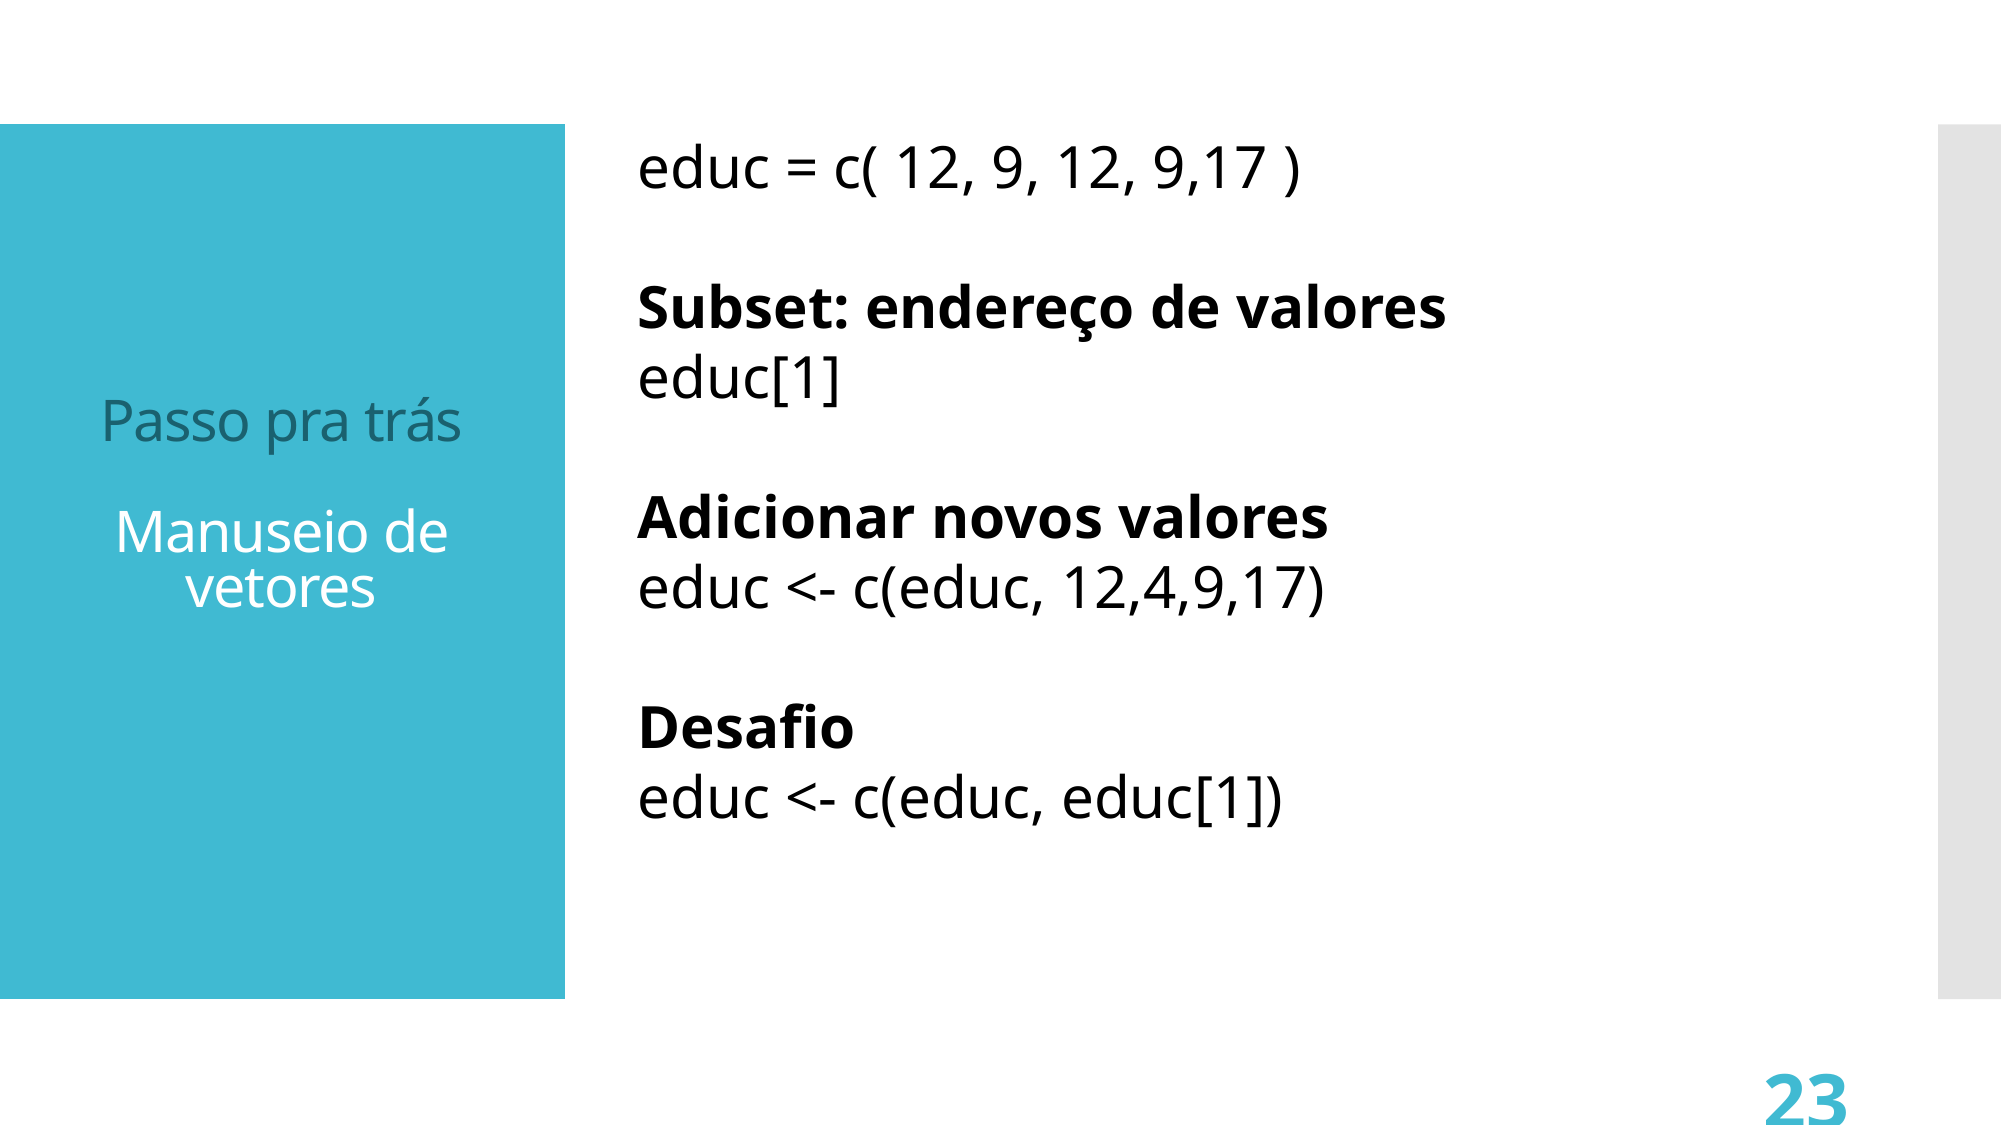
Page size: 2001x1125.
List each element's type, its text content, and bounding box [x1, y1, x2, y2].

text_box educ = c( 12, 9, 12, 9,17 ) Subset: endereço de valores educ[1] Adicionar novos valores educ <- c(educ, 12,4,9,17) Desafio educ <- c(educ, educ[1]) [622, 122, 1364, 916]
text_box Passo pra trás Manuseio de vetores [0, 389, 564, 627]
text_box [1748, 1045, 2000, 1106]
